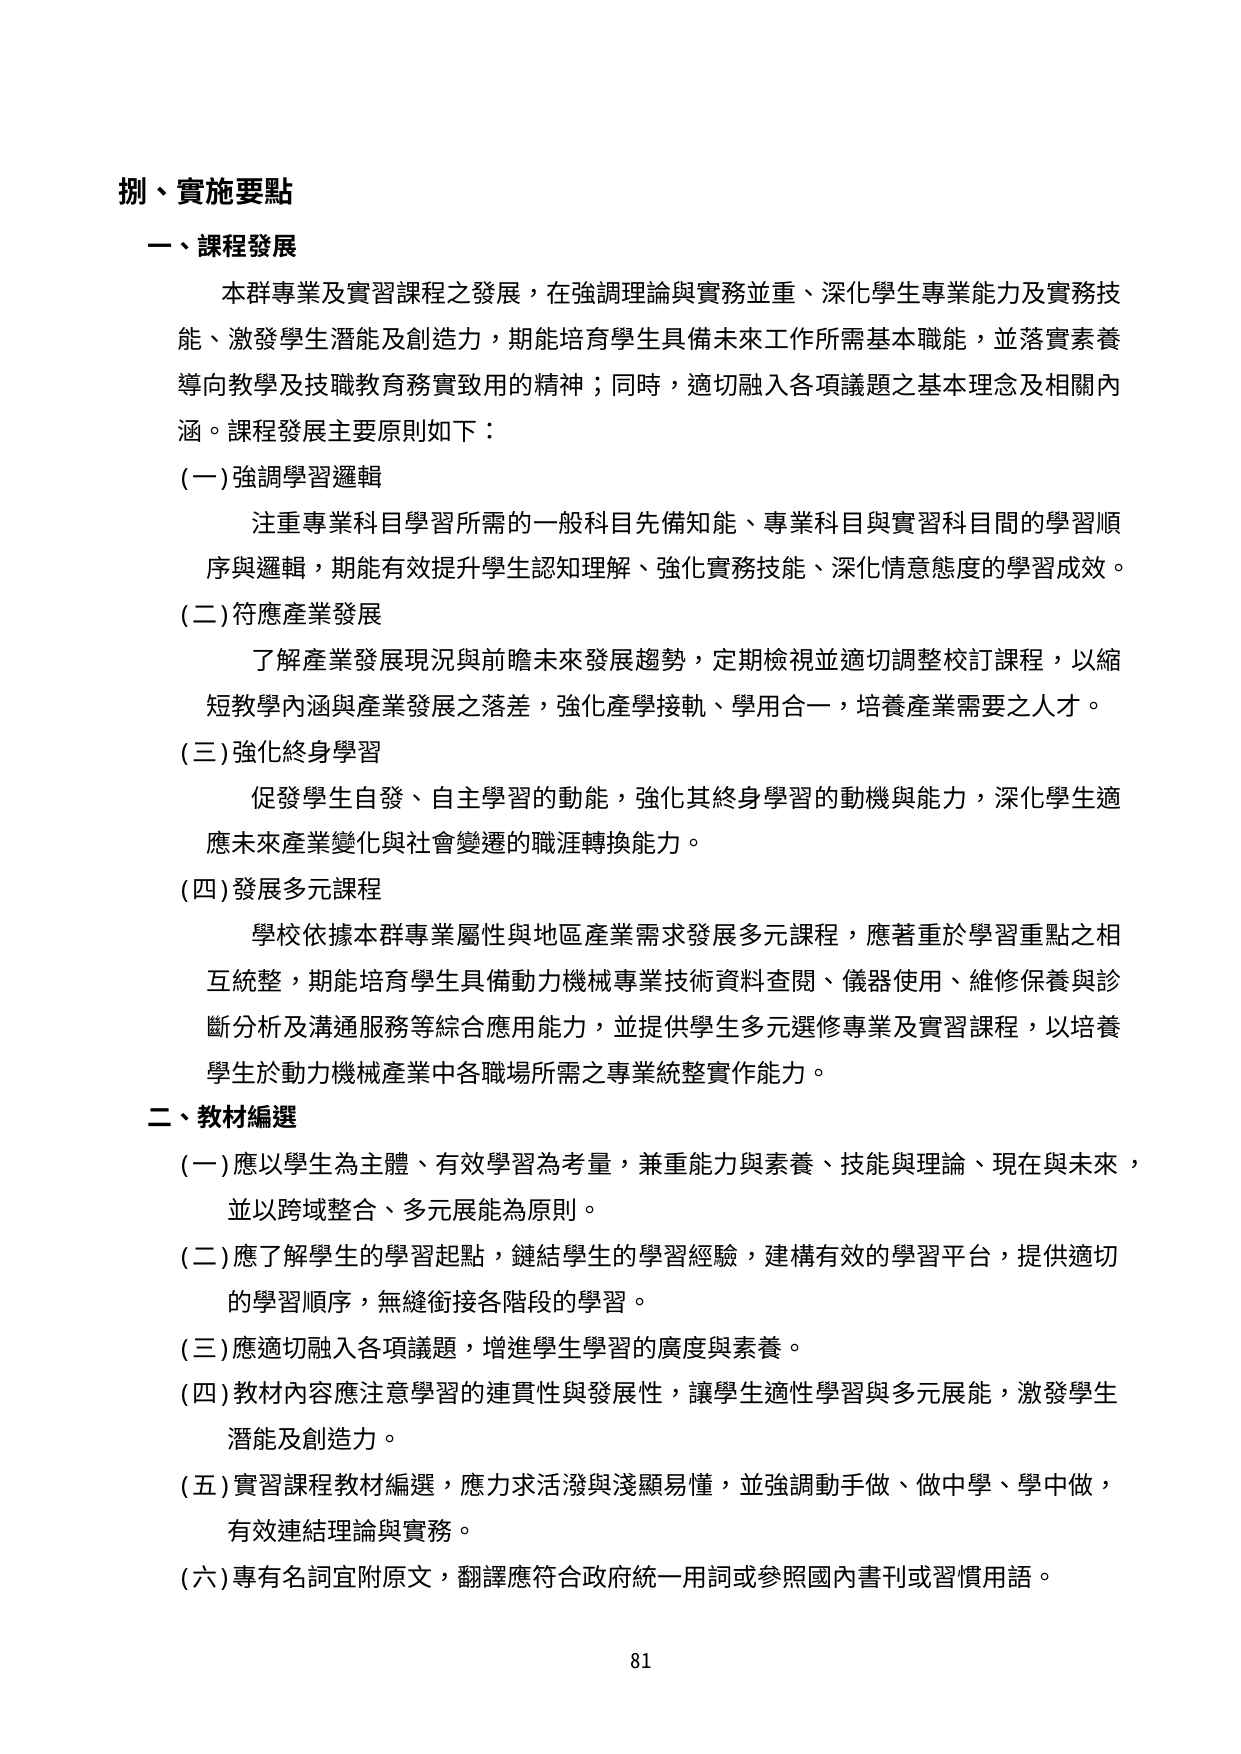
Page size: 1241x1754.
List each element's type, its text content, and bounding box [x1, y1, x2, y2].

text 一、課程發展 [118, 219, 1122, 265]
text (六)專有名詞宜附原文，翻譯應符合政府統一用詞或參照國內書刊或習慣用語。 [177, 1548, 1122, 1594]
text (三)強化終身學習 [177, 723, 1122, 769]
text (三)應適切融入各項議題，增進學生學習的廣度與素養。 [177, 1319, 1122, 1365]
text 注重專業科目學習所需的一般科目先備知能、專業科目與實習科目間的學習順序與邏輯，期能有效提升學生認知理解、強化實務技能、深化情意態度的學習成效。 [207, 494, 1122, 586]
text 學校依據本群專業屬性與地區產業需求發展多元課程，應著重於學習重點之相互統整，期能培育學生具備動力機械專業技術資料查閱、儀器使用、維修保養與診斷分析及溝通服務等綜合應用能力，並提供學生多元選修專業及實習課程，以培養學生於動力機械產業中各職場所需之專業統整實作能力。 [207, 907, 1122, 1090]
text 本群專業及實習課程之發展，在強調理論與實務並重、深化學生專業能力及實務技能、激發學生潛能及創造力，期能培育學生具備未來工作所需基本職能，並落實素養導向教學及技職教育務實致用的精神；同時，適切融入各項議題之基本理念及相關內涵。課程發展主要原則如下： [177, 265, 1122, 448]
text (二)符應產業發展 [177, 586, 1122, 632]
text 捌、實施要點 [118, 166, 1122, 212]
text (四)教材內容應注意學習的連貫性與發展性，讓學生適性學習與多元展能，激發學生潛能及創造力。 [177, 1365, 1122, 1457]
text (五)實習課程教材編選，應力求活潑與淺顯易懂，並強調動手做、做中學、學中做，有效連結理論與實務。 [177, 1457, 1122, 1548]
text 二、教材編選 [118, 1090, 1122, 1136]
text 了解產業發展現況與前瞻未來發展趨勢，定期檢視並適切調整校訂課程，以縮短教學內涵與產業發展之落差，強化產學接軌、學用合一，培養產業需要之人才。 [207, 632, 1122, 723]
text 促發學生自發、自主學習的動能，強化其終身學習的動機與能力，深化學生適應未來產業變化與社會變遷的職涯轉換能力。 [207, 769, 1122, 861]
text (二)應了解學生的學習起點，鏈結學生的學習經驗，建構有效的學習平台，提供適切的學習順序，無縫銜接各階段的學習。 [177, 1227, 1122, 1319]
text (一)強調學習邏輯 [177, 448, 1122, 494]
text (一)應以學生為主體、有效學習為考量，兼重能力與素養、技能與理論、現在與未來，並以跨域整合、多元展能為原則。 [177, 1136, 1122, 1227]
text (四)發展多元課程 [177, 861, 1122, 907]
